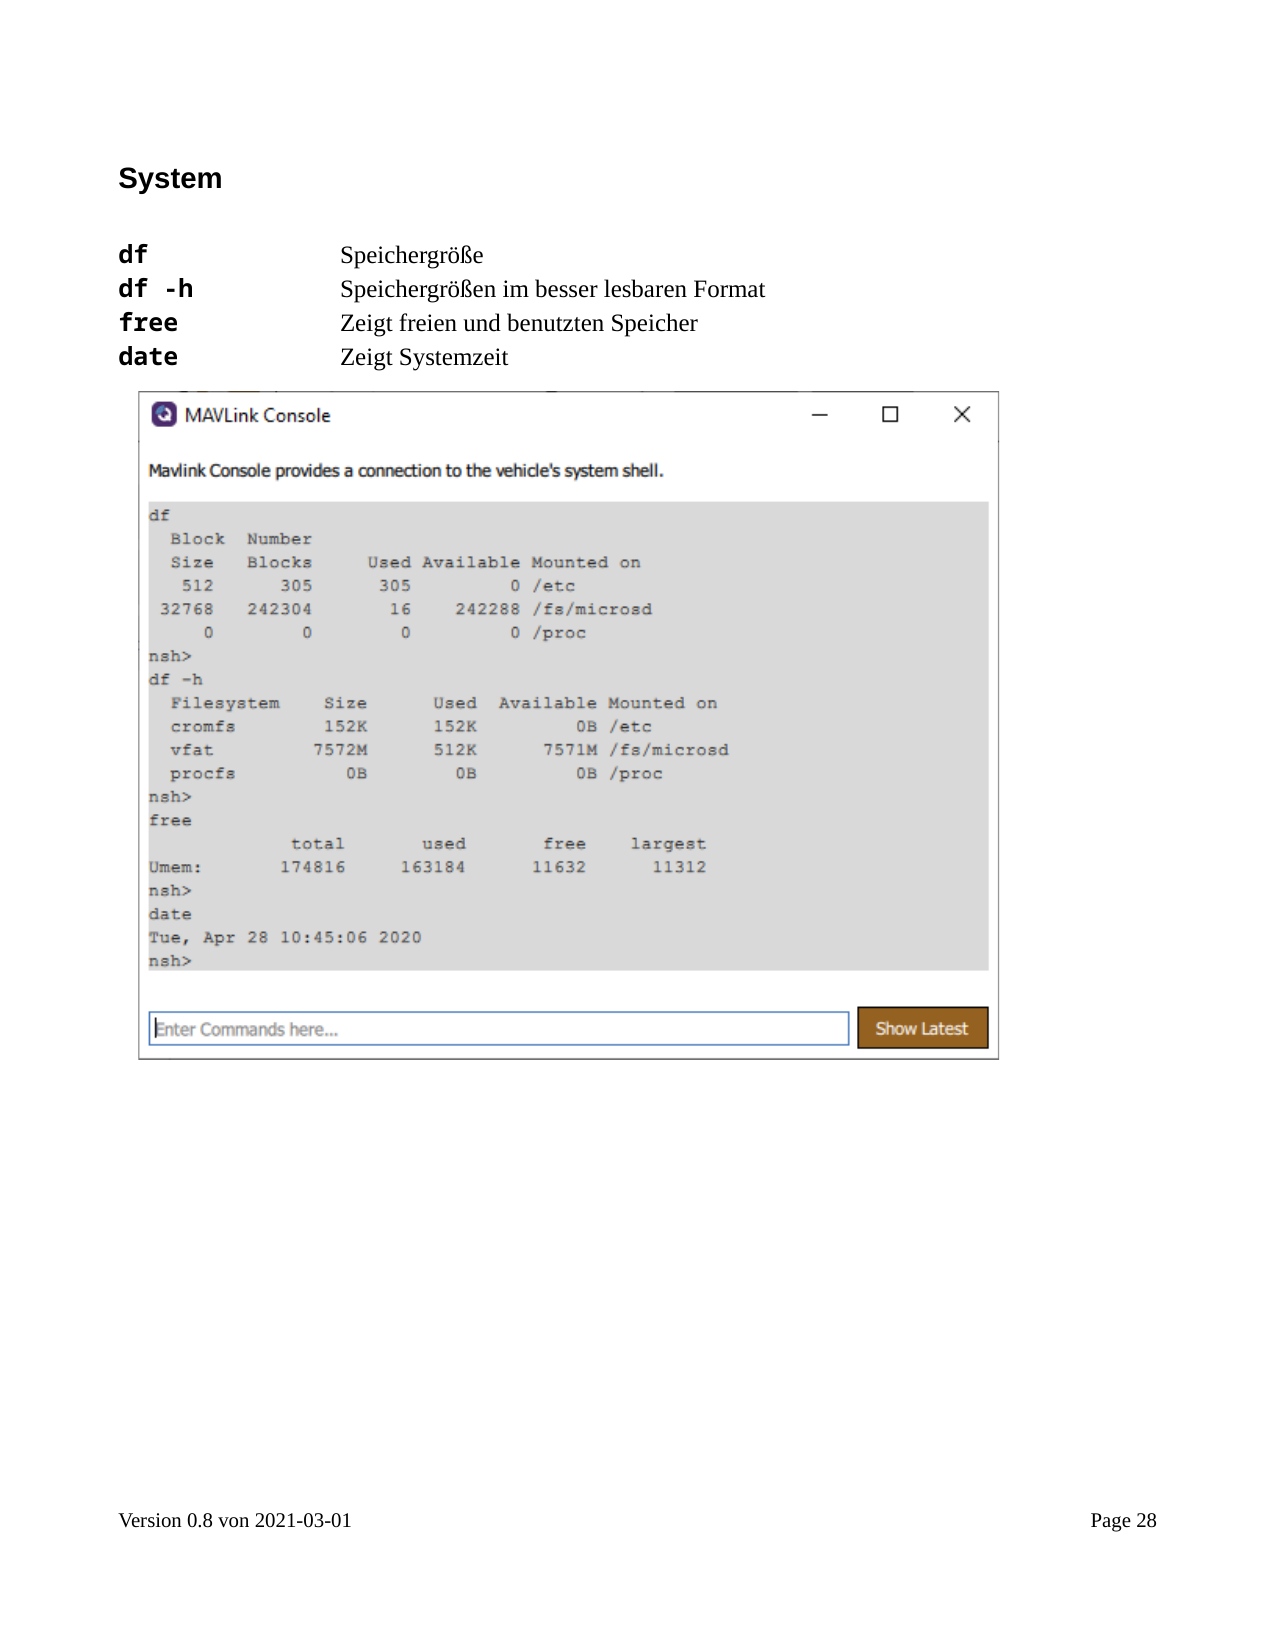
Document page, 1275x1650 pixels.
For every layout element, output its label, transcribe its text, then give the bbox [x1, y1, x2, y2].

subtitle System [118, 161, 1157, 195]
text date Zeigt Systemzeit [118, 339, 1157, 373]
picture [138, 391, 1000, 1060]
text df -h Speichergrößen im besser lesbaren Format [118, 271, 1157, 304]
text df Speichergröße [118, 236, 1157, 271]
text free Zeigt freien und benutzten Speicher [118, 304, 1157, 339]
